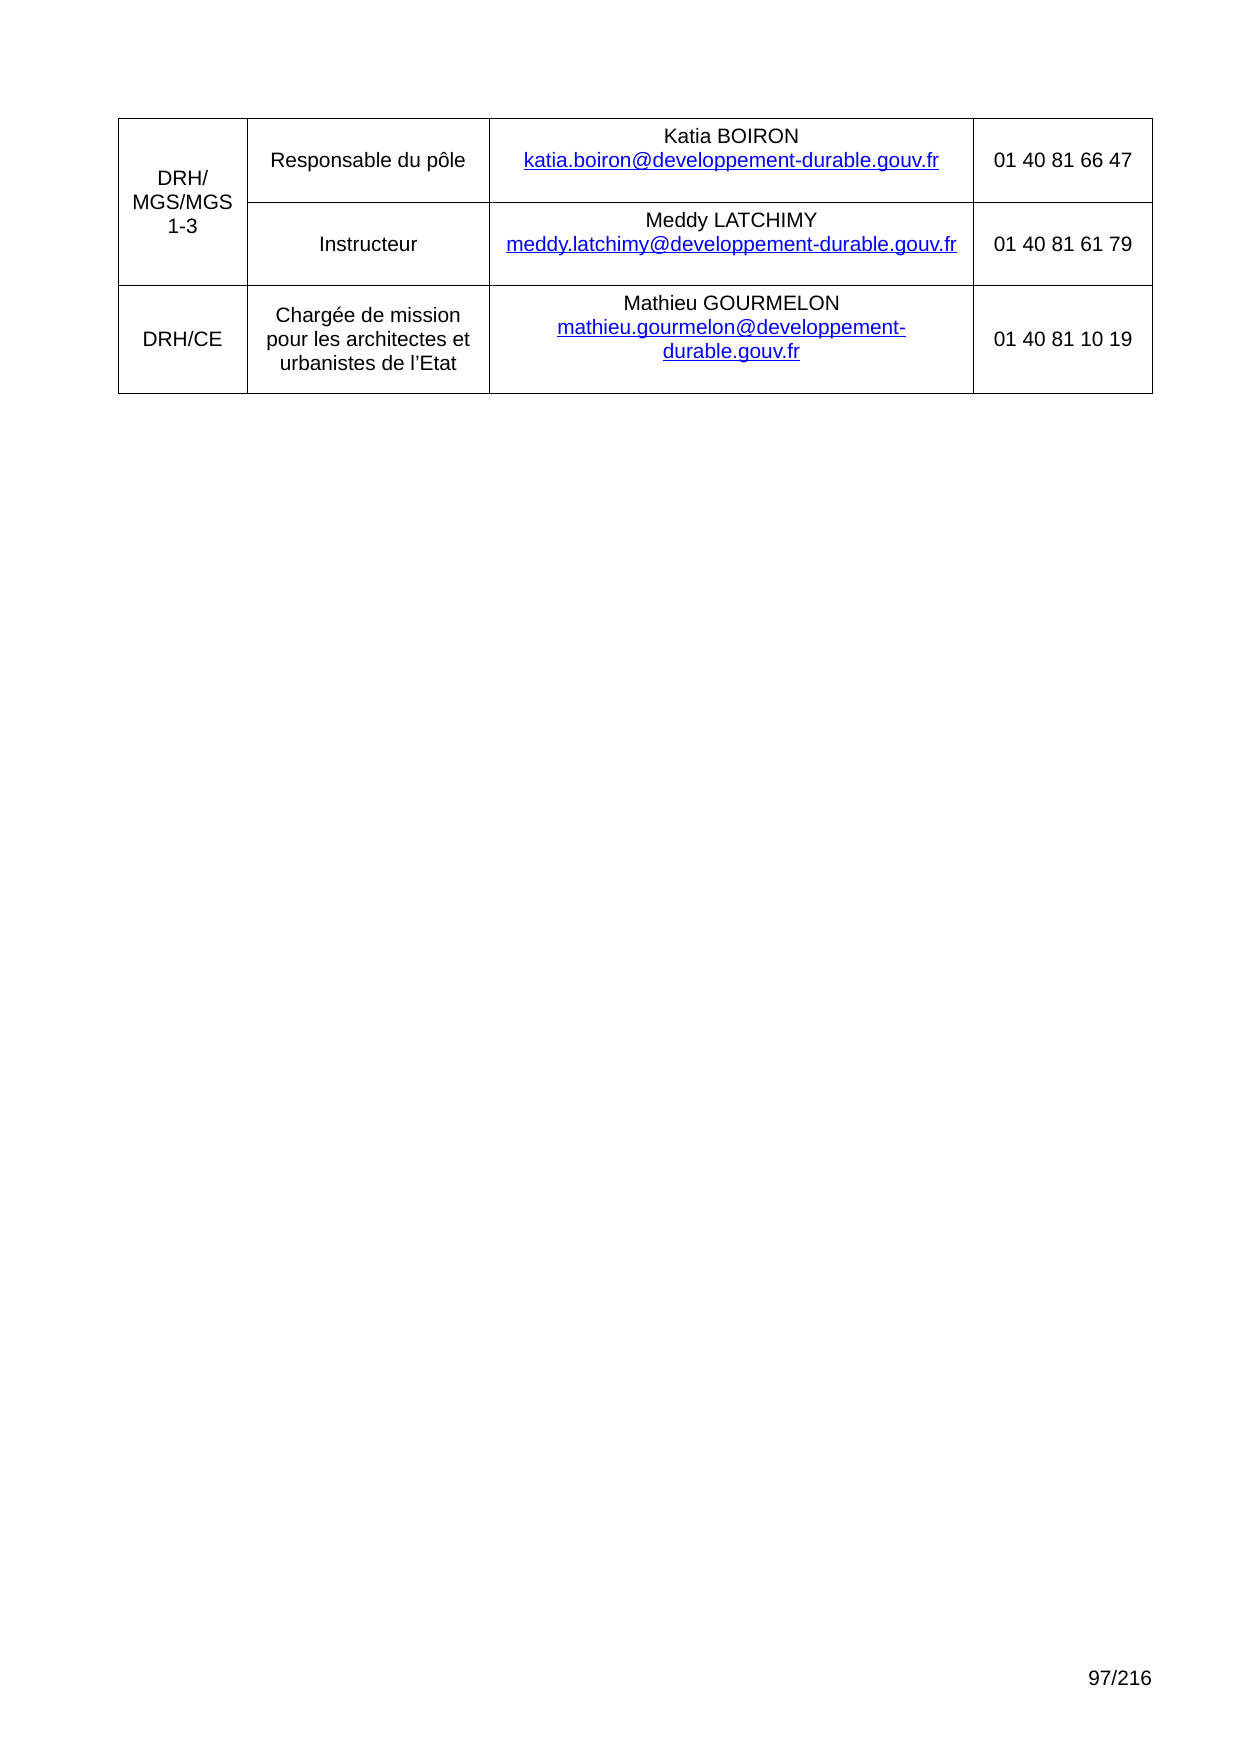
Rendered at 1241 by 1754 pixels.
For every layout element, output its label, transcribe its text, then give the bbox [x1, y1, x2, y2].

table_cell Meddy LATCHIMY meddy.latchimy@developpement-durable.gouv.fr [490, 203, 973, 285]
table_header Responsable du pôle [248, 119, 489, 202]
table_header DRH/MGS/MGS 1-3 [119, 119, 247, 285]
table_cell 01 40 81 61 79 [974, 203, 1152, 285]
table_header 01 40 81 66 47 [974, 119, 1152, 202]
table_cell Mathieu GOURMELON mathieu.gourmelon@developpement-durable.gouv.fr [490, 286, 973, 392]
table_cell DRH/CE [119, 286, 247, 392]
table_cell Chargée de mission pour les architectes et urbanistes de l’Etat [248, 286, 489, 392]
table_cell Instructeur [248, 203, 489, 285]
table_header Katia BOIRON katia.boiron@developpement-durable.gouv.fr [490, 119, 973, 202]
table_cell 01 40 81 10 19 [974, 286, 1152, 392]
